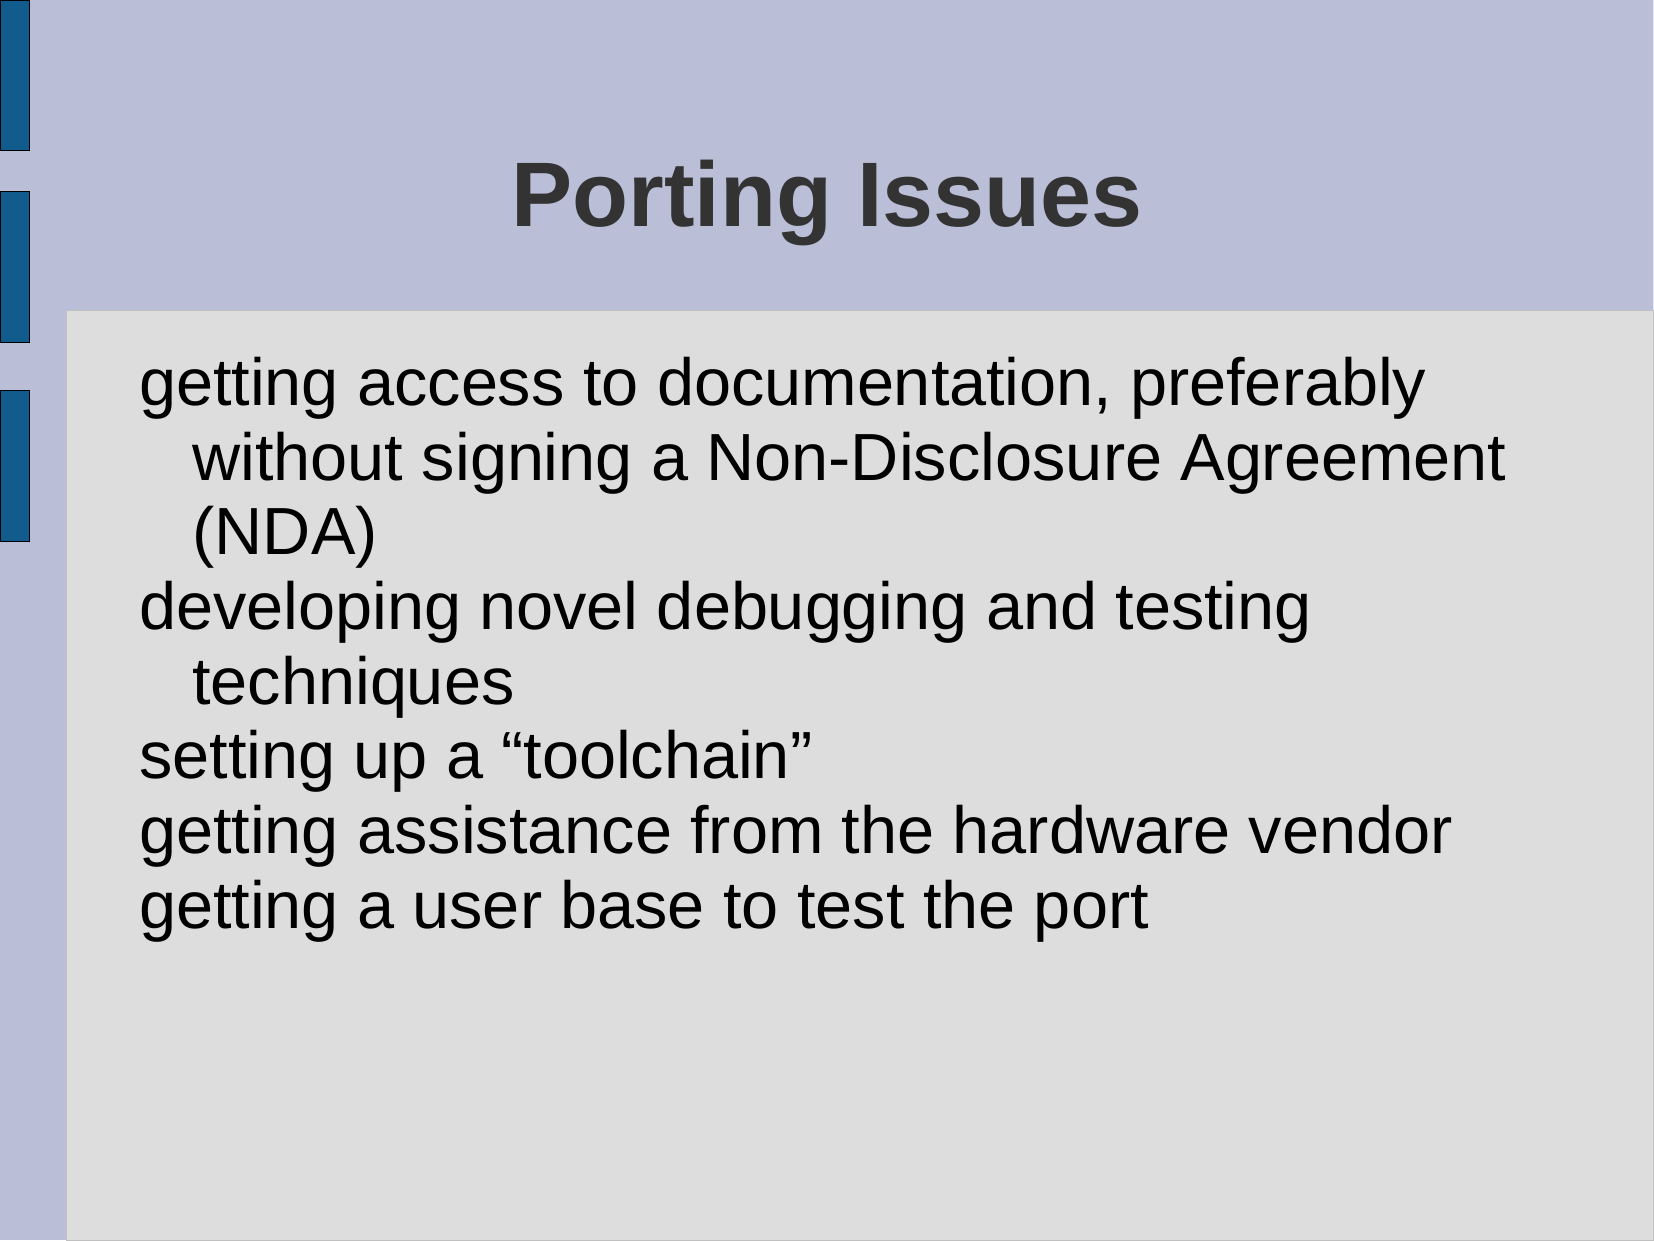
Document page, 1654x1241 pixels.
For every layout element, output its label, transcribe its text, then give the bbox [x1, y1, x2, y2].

list getting access to documentation, preferably without signing a Non-Disclosure Agreement (NDA) developing novel debugging and testing techniques setting up a “toolchain” getting assistance from the hardware vendor getting a user base to test the port [121, 344, 1534, 1112]
title Porting Issues [121, 98, 1534, 291]
